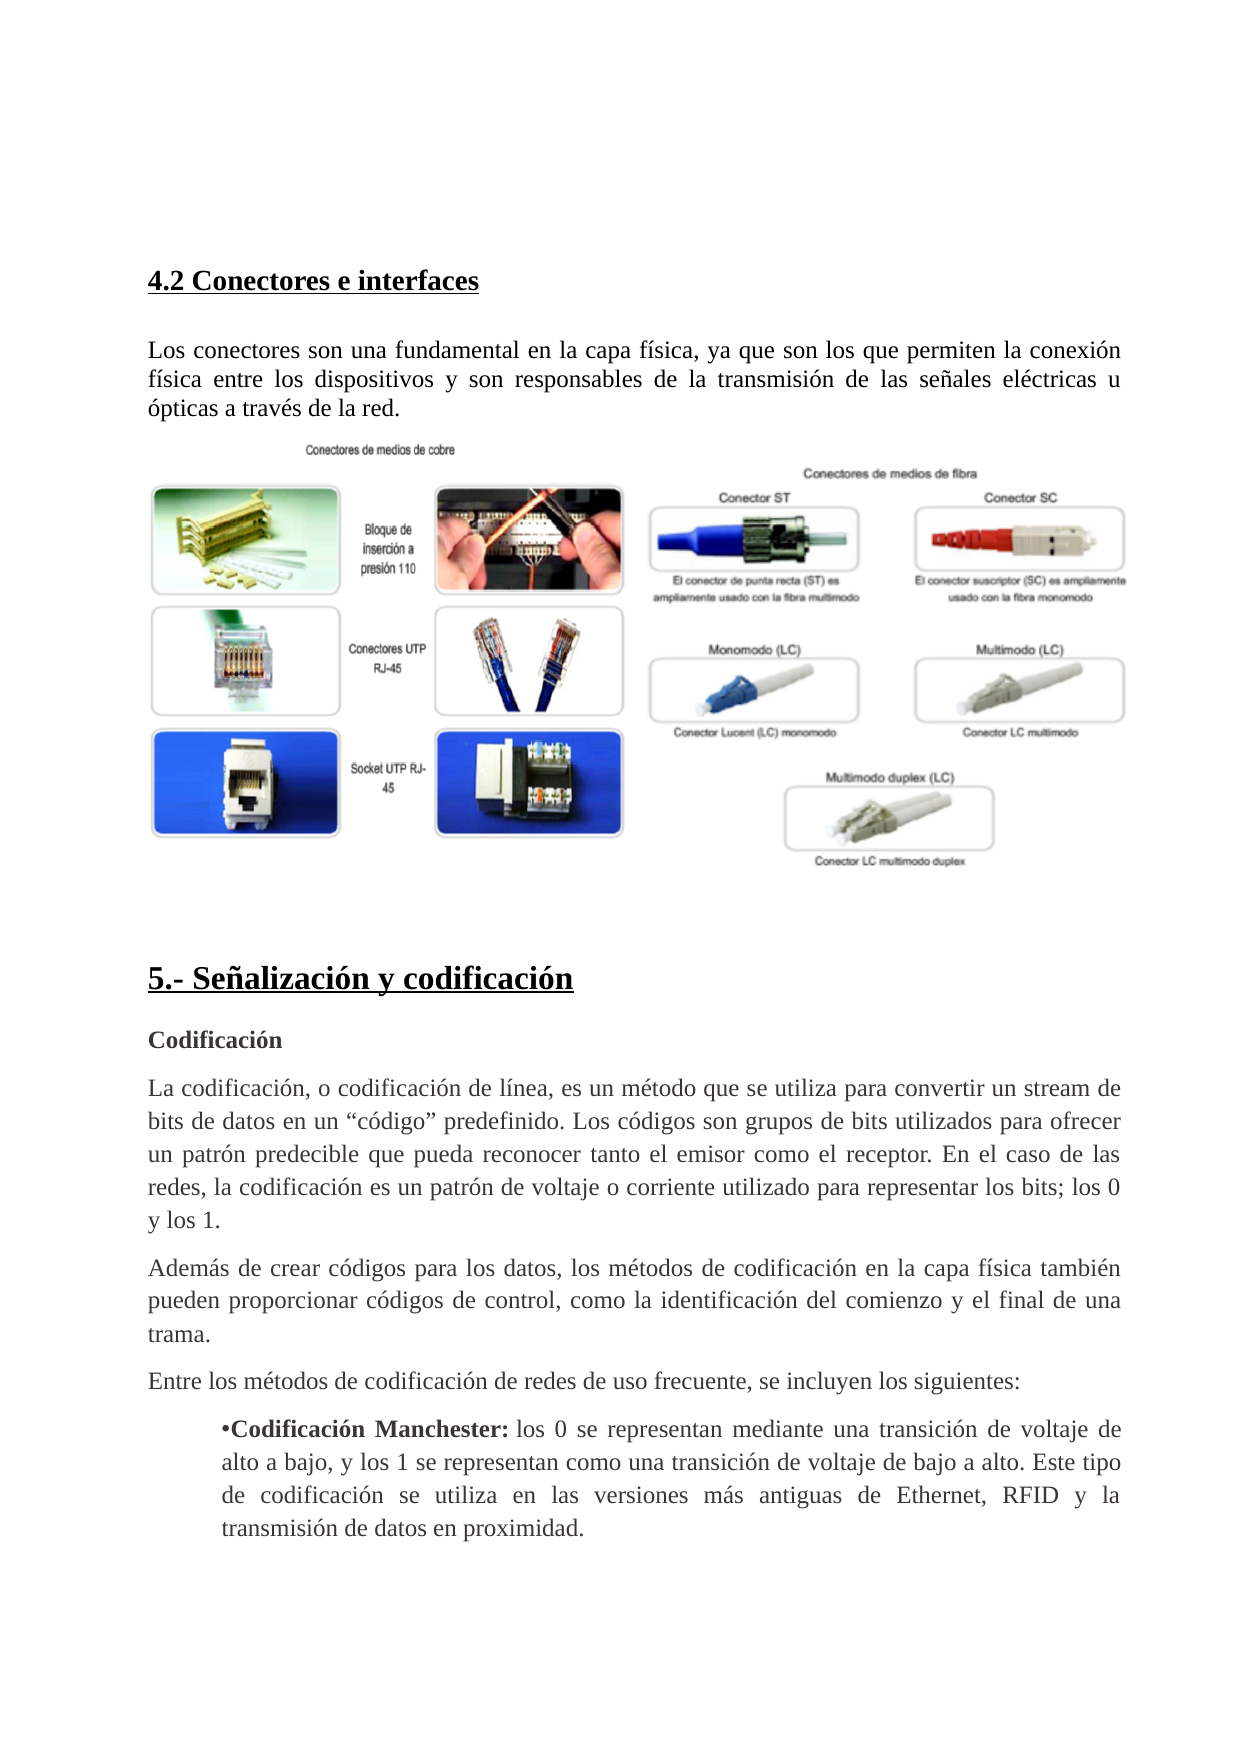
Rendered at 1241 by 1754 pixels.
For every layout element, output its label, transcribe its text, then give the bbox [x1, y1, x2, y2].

list Codificación Manchester: los 0 se representan mediante una transición de voltaje de alto a bajo, y los 1 se representan como una transición de voltaje de bajo a alto. Este tipo de codificación se utiliza en las versiones más antiguas de Ethernet, RFID y la transmisión de datos en proximidad. [148, 1414, 1122, 1542]
picture [146, 442, 1135, 875]
text La codificación, o codificación de línea, es un método que se utiliza para convertir un stream de bits de datos en un “código” predefinido. Los códigos son grupos de bits utilizados para ofrecer un patrón predecible que pueda reconocer tanto el emisor como el receptor. En el caso de las redes, la codificación es un patrón de voltaje o corriente utilizado para representar los bits; los 0 y los 1. [148, 1073, 1122, 1234]
text Además de crear códigos para los datos, los métodos de codificación en la capa física también pueden proporcionar códigos de control, como la identificación del comienzo y el final de una trama. [148, 1253, 1122, 1347]
text 4.2 Conectores e interfaces [148, 263, 1122, 297]
text Entre los métodos de codificación de redes de uso frecuente, se incluyen los siguientes: [148, 1366, 1122, 1395]
text Los conectores son una fundamental en la capa física, ya que son los que permiten la conexión física entre los dispositivos y son responsables de la transmisión de las señales eléctricas u ópticas a través de la red. [148, 335, 1122, 422]
text Codificación [148, 1025, 1122, 1054]
text 5.- Señalización y codificación [148, 958, 1122, 997]
